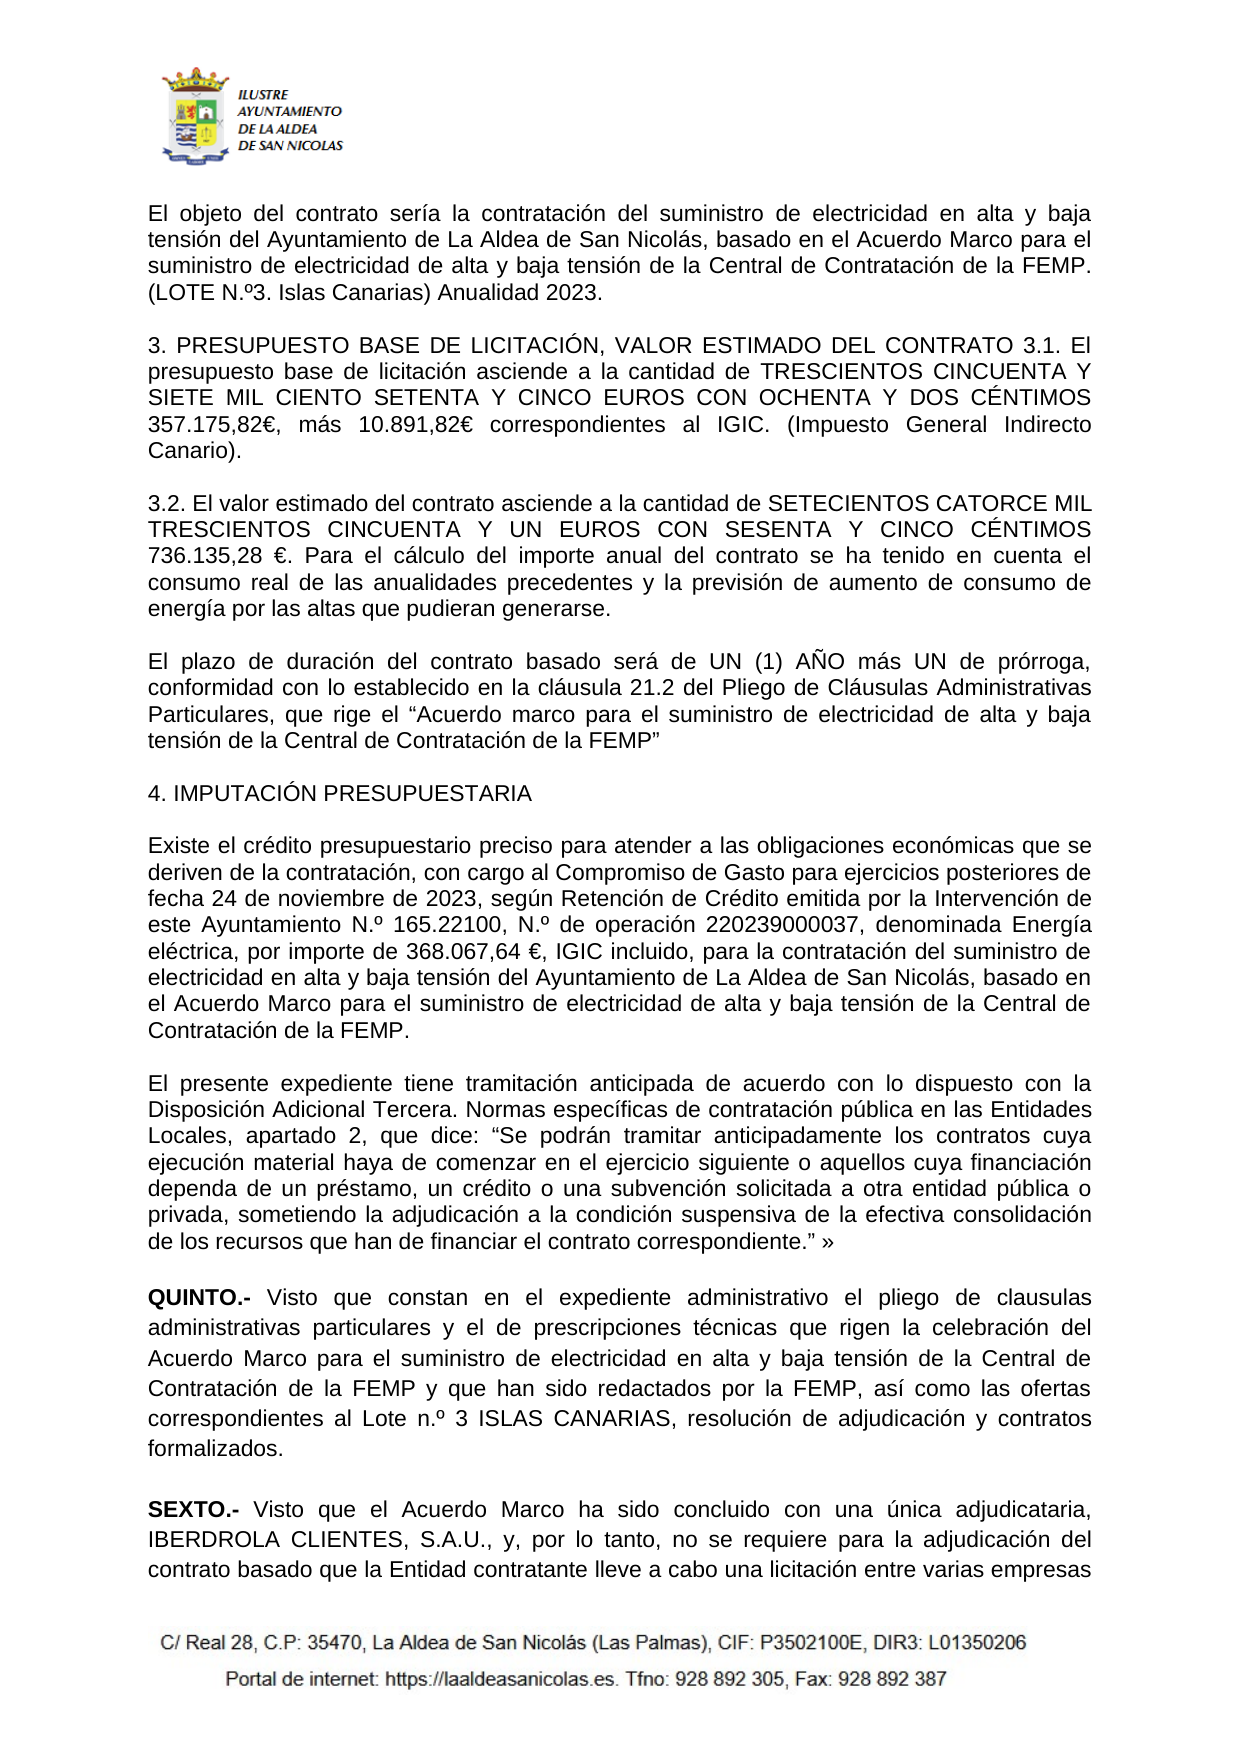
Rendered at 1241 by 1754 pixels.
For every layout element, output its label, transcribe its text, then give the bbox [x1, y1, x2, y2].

text 4. IMPUTACIÓN PRESUPUESTARIA [148, 779, 1093, 806]
text 3. PRESUPUESTO BASE DE LICITACIÓN, VALOR ESTIMADO DEL CONTRATO 3.1. El presupuesto base de licitación asciende a la cantidad de TRESCIENTOS CINCUENTA Y SIETE MIL CIENTO SETENTA Y CINCO EUROS CON OCHENTA Y DOS CÉNTIMOS 357.175,82€, más 10.891,82€ correspondientes al IGIC. (Impuesto General Indirecto Canario). [148, 332, 1093, 463]
text El plazo de duración del contrato basado será de UN (1) AÑO más UN de prórroga, conformidad con lo establecido en la cláusula 21.2 del Pliego de Cláusulas Administrativas Particulares, que rige el “Acuerdo marco para el suministro de electricidad de alta y baja tensión de la Central de Contratación de la FEMP” [148, 648, 1093, 753]
text SEXTO.- Visto que el Acuerdo Marco ha sido concluido con una única adjudicataria, IBERDROLA CLIENTES, S.A.U., y, por lo tanto, no se requiere para la adjudicación del contrato basado que la Entidad contratante lleve a cabo una licitación entre varias empresas [148, 1496, 1093, 1582]
picture [148, 1626, 1034, 1695]
picture [148, 59, 359, 173]
text Existe el crédito presupuestario preciso para atender a las obligaciones económicas que se deriven de la contratación, con cargo al Compromiso de Gasto para ejercicios posteriores de fecha 24 de noviembre de 2023, según Retención de Crédito emitida por la Intervención de este Ayuntamiento N.º 165.22100, N.º de operación 220239000037, denominada Energía eléctrica, por importe de 368.067,64 €, IGIC incluido, para la contratación del suministro de electricidad en alta y baja tensión del Ayuntamiento de La Aldea de San Nicolás, basado en el Acuerdo Marco para el suministro de electricidad de alta y baja tensión de la Central de Contratación de la FEMP. [148, 832, 1093, 1043]
text El objeto del contrato sería la contratación del suministro de electricidad en alta y baja tensión del Ayuntamiento de La Aldea de San Nicolás, basado en el Acuerdo Marco para el suministro de electricidad de alta y baja tensión de la Central de Contratación de la FEMP. (LOTE N.º3. Islas Canarias) Anualidad 2023. [148, 200, 1093, 305]
text El presente expediente tiene tramitación anticipada de acuerdo con lo dispuesto con la Disposición Adicional Tercera. Normas específicas de contratación pública en las Entidades Locales, apartado 2, que dice: “Se podrán tramitar anticipadamente los contratos cuya ejecución material haya de comenzar en el ejercicio siguiente o aquellos cuya financiación dependa de un préstamo, un crédito o una subvención solicitada a otra entidad pública o privada, sometiendo la adjudicación a la condición suspensiva de la efectiva consolidación de los recursos que han de financiar el contrato correspondiente.” » [148, 1069, 1093, 1254]
text 3.2. El valor estimado del contrato asciende a la cantidad de SETECIENTOS CATORCE MIL TRESCIENTOS CINCUENTA Y UN EUROS CON SESENTA Y CINCO CÉNTIMOS 736.135,28 €. Para el cálculo del importe anual del contrato se ha tenido en cuenta el consumo real de las anualidades precedentes y la previsión de aumento de consumo de energía por las altas que pudieran generarse. [148, 490, 1093, 621]
text QUINTO.- Visto que constan en el expediente administrativo el pliego de clausulas administrativas particulares y el de prescripciones técnicas que rigen la celebración del Acuerdo Marco para el suministro de electricidad en alta y baja tensión de la Central de Contratación de la FEMP y que han sido redactados por la FEMP, así como las ofertas correspondientes al Lote n.º 3 ISLAS CANARIAS, resolución de adjudicación y contratos formalizados. [148, 1284, 1093, 1462]
